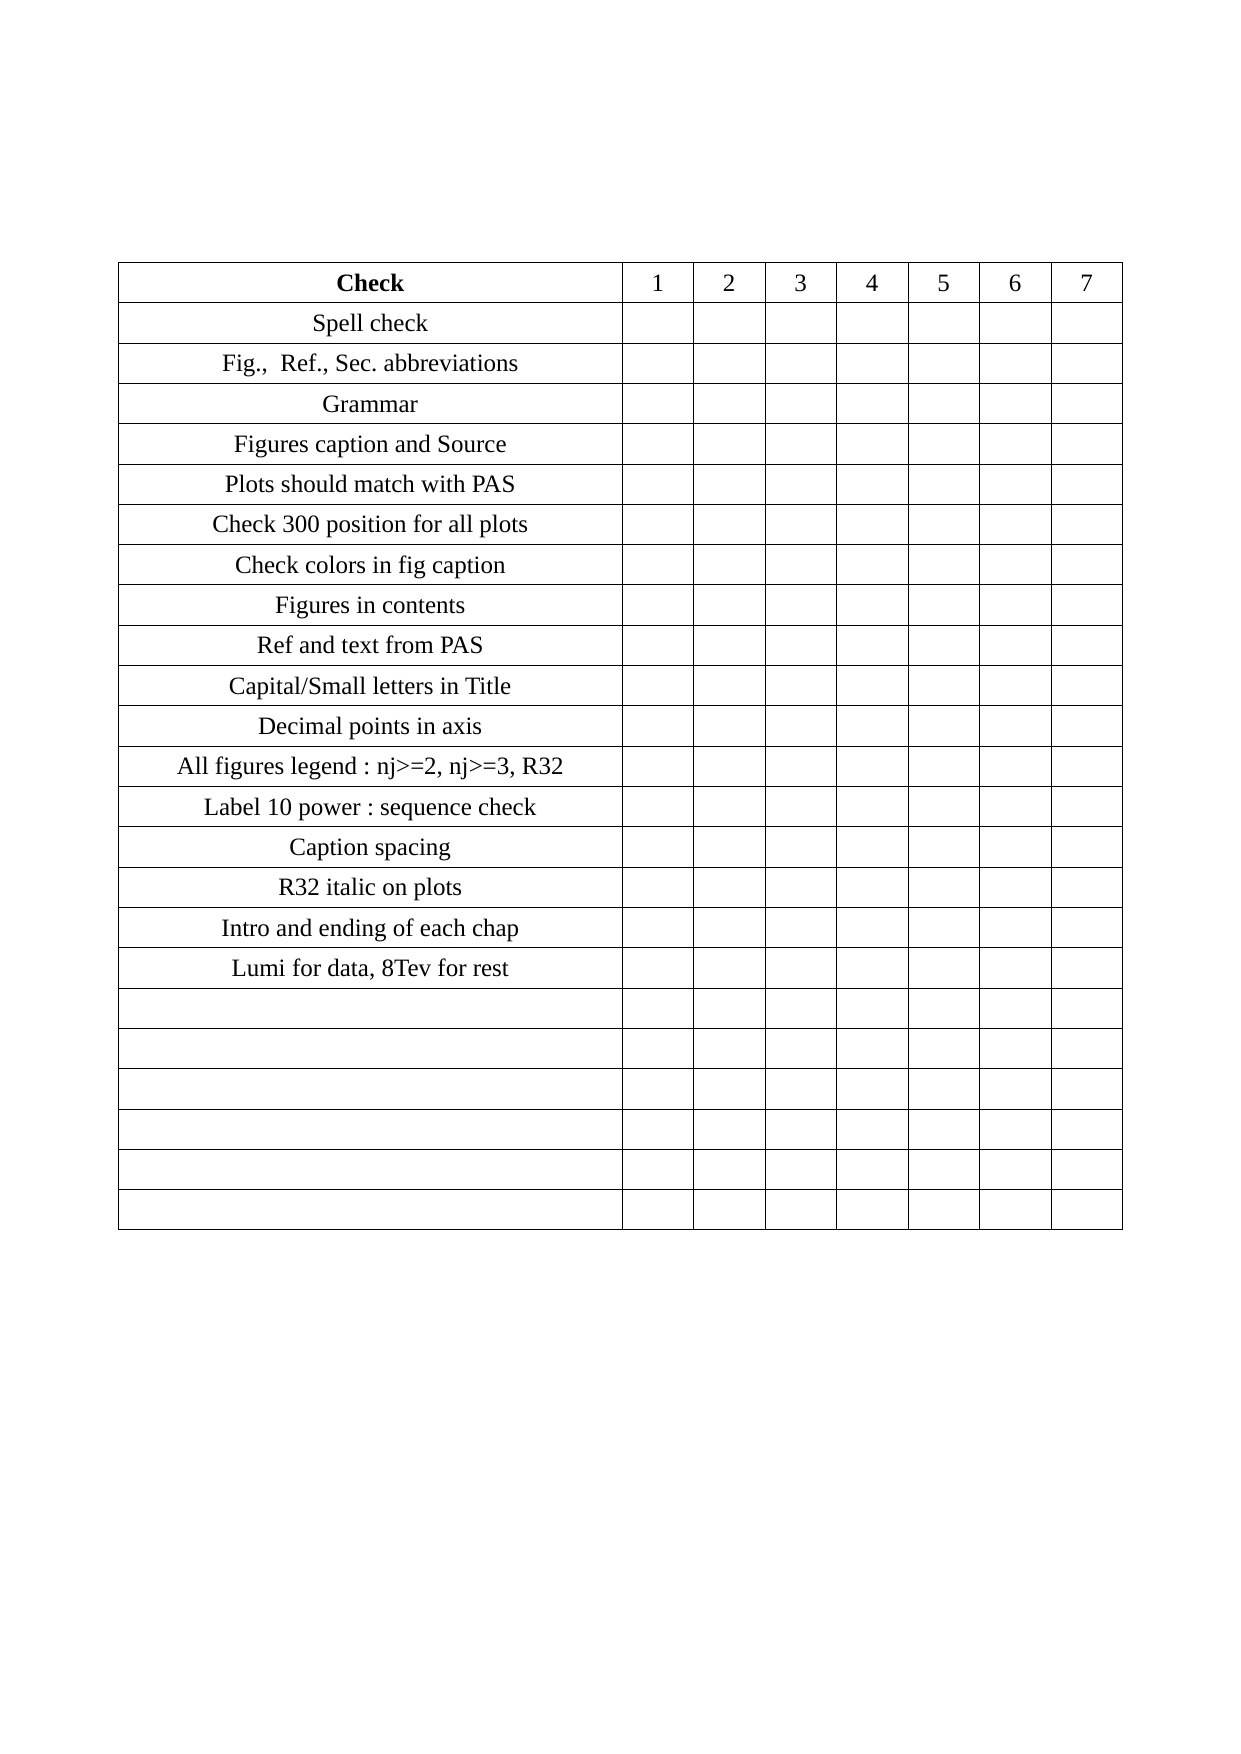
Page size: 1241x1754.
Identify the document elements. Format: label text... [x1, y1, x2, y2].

table_cell [837, 1150, 908, 1189]
table_cell [909, 747, 979, 786]
table_cell [837, 1110, 908, 1149]
table_cell [694, 948, 765, 987]
table_cell [909, 384, 979, 423]
table_cell [694, 545, 765, 584]
table_cell [694, 1110, 765, 1149]
table_cell [766, 585, 836, 625]
table_cell [837, 384, 908, 423]
table_cell [119, 1110, 622, 1149]
table_cell Fig., Ref., Sec. abbreviations [119, 344, 622, 383]
table_cell [623, 787, 693, 826]
table_header 1 [623, 263, 693, 302]
table_cell [623, 344, 693, 383]
table_cell [694, 1190, 765, 1229]
table_cell [1052, 1069, 1122, 1108]
table_cell [837, 303, 908, 342]
table_cell [909, 545, 979, 584]
table_cell [694, 1029, 765, 1068]
table_cell [694, 787, 765, 826]
table_cell [1052, 908, 1122, 947]
table_cell Caption spacing [119, 827, 622, 867]
table_cell [623, 908, 693, 947]
table_cell [119, 989, 622, 1028]
table_cell [909, 827, 979, 867]
table_cell [980, 787, 1051, 826]
table_cell [1052, 827, 1122, 867]
table_cell Lumi for data, 8Tev for rest [119, 948, 622, 987]
table_cell [837, 424, 908, 463]
table_cell Figures caption and Source [119, 424, 622, 463]
table_cell [1052, 505, 1122, 544]
table_header Check [119, 263, 622, 302]
table_cell [766, 948, 836, 987]
table_cell Ref and text from PAS [119, 626, 622, 665]
table_cell [909, 424, 979, 463]
table_cell [837, 747, 908, 786]
table_cell [980, 465, 1051, 504]
table_cell Label 10 power : sequence check [119, 787, 622, 826]
table_header 2 [694, 263, 765, 302]
table_cell [1052, 585, 1122, 625]
table_cell [837, 1069, 908, 1108]
table_cell [766, 626, 836, 665]
table_cell [837, 666, 908, 705]
table_cell Capital/Small letters in Title [119, 666, 622, 705]
table_cell [766, 706, 836, 746]
table_cell [766, 666, 836, 705]
table_cell [766, 384, 836, 423]
table_cell [766, 465, 836, 504]
table_cell [909, 1029, 979, 1068]
table_cell [766, 424, 836, 463]
table_cell [909, 706, 979, 746]
table_cell [766, 1150, 836, 1189]
table_cell [837, 787, 908, 826]
table_cell [909, 666, 979, 705]
table_cell [980, 1029, 1051, 1068]
table_cell [980, 827, 1051, 867]
table_cell Plots should match with PAS [119, 465, 622, 504]
table_cell [623, 384, 693, 423]
table_cell [909, 1069, 979, 1108]
table_cell [837, 585, 908, 625]
table_cell [766, 908, 836, 947]
table_cell [980, 626, 1051, 665]
table_cell [1052, 424, 1122, 463]
table_cell [909, 505, 979, 544]
table_cell [623, 948, 693, 987]
table_cell Check colors in fig caption [119, 545, 622, 584]
table_cell [980, 868, 1051, 907]
table_cell [980, 1110, 1051, 1149]
table_cell [980, 384, 1051, 423]
table_cell Check 300 position for all plots [119, 505, 622, 544]
table_cell [694, 989, 765, 1028]
table_cell [119, 1150, 622, 1189]
table_cell [837, 1029, 908, 1068]
table_cell [1052, 384, 1122, 423]
table_cell [909, 868, 979, 907]
table_cell [766, 1069, 836, 1108]
table_cell [1052, 1150, 1122, 1189]
table_cell [623, 747, 693, 786]
table_header 5 [909, 263, 979, 302]
table_cell [694, 747, 765, 786]
table_cell [1052, 545, 1122, 584]
table_cell [766, 868, 836, 907]
table_cell [980, 989, 1051, 1028]
table_cell [1052, 989, 1122, 1028]
table_cell [766, 747, 836, 786]
table_cell [837, 344, 908, 383]
table_cell [623, 1190, 693, 1229]
table_cell [694, 908, 765, 947]
table_cell [1052, 747, 1122, 786]
table_cell [623, 1110, 693, 1149]
table_cell [980, 666, 1051, 705]
table_cell [980, 424, 1051, 463]
table_cell [909, 585, 979, 625]
table_cell [623, 827, 693, 867]
table_cell [623, 505, 693, 544]
table_cell [909, 908, 979, 947]
table_cell Intro and ending of each chap [119, 908, 622, 947]
table_cell [623, 1069, 693, 1108]
table_cell Decimal points in axis [119, 706, 622, 746]
table_cell [694, 666, 765, 705]
table_cell [837, 989, 908, 1028]
table_cell [909, 948, 979, 987]
table_cell [623, 303, 693, 342]
table_header 4 [837, 263, 908, 302]
table_cell [980, 1150, 1051, 1189]
table_cell [1052, 787, 1122, 826]
table_cell [623, 1150, 693, 1189]
table_cell Figures in contents [119, 585, 622, 625]
table_cell [766, 827, 836, 867]
table_header 6 [980, 263, 1051, 302]
table_cell [623, 465, 693, 504]
table_cell [980, 1190, 1051, 1229]
table_cell [119, 1029, 622, 1068]
table_cell [119, 1069, 622, 1108]
table_cell [909, 1110, 979, 1149]
table_cell [766, 989, 836, 1028]
table_cell [766, 505, 836, 544]
table_cell [1052, 666, 1122, 705]
table_cell [1052, 1110, 1122, 1149]
table_cell [623, 1029, 693, 1068]
table_cell [119, 1190, 622, 1229]
table_cell [980, 344, 1051, 383]
table_cell [694, 424, 765, 463]
table_cell [980, 747, 1051, 786]
table_cell [909, 1150, 979, 1189]
table_cell [766, 545, 836, 584]
table_cell [837, 545, 908, 584]
table_cell [837, 465, 908, 504]
table_header 7 [1052, 263, 1122, 302]
table_cell [623, 585, 693, 625]
table_cell [694, 384, 765, 423]
table_cell [980, 706, 1051, 746]
table_cell [909, 989, 979, 1028]
table_cell [837, 1190, 908, 1229]
table_cell [909, 303, 979, 342]
table_cell [1052, 465, 1122, 504]
table_cell Grammar [119, 384, 622, 423]
table_cell [694, 827, 765, 867]
table_cell [694, 868, 765, 907]
table_cell [1052, 706, 1122, 746]
table_cell [623, 545, 693, 584]
table_cell [623, 666, 693, 705]
table_cell [766, 1190, 836, 1229]
table_cell [694, 585, 765, 625]
table_cell [837, 908, 908, 947]
table_cell [837, 505, 908, 544]
table_cell [1052, 1190, 1122, 1229]
table_cell [694, 465, 765, 504]
table_cell [837, 948, 908, 987]
table_cell [837, 868, 908, 907]
table_header 3 [766, 263, 836, 302]
table_cell [909, 344, 979, 383]
table_cell [980, 303, 1051, 342]
table_cell [766, 1110, 836, 1149]
table_cell [909, 465, 979, 504]
table_cell [623, 989, 693, 1028]
table_cell [1052, 1029, 1122, 1068]
table_cell [1052, 948, 1122, 987]
table_cell [694, 626, 765, 665]
table_cell [980, 1069, 1051, 1108]
table_cell All figures legend : nj>=2, nj>=3, R32 [119, 747, 622, 786]
table_cell [980, 948, 1051, 987]
table_cell [1052, 344, 1122, 383]
table_cell [980, 545, 1051, 584]
table_cell [1052, 303, 1122, 342]
table_cell [1052, 626, 1122, 665]
table_cell Spell check [119, 303, 622, 342]
table_cell [623, 706, 693, 746]
table_cell [623, 626, 693, 665]
table_cell [909, 787, 979, 826]
table_cell [980, 908, 1051, 947]
table_cell [837, 706, 908, 746]
table_cell [766, 303, 836, 342]
table_cell [766, 1029, 836, 1068]
table_cell [694, 1069, 765, 1108]
table_cell [694, 344, 765, 383]
table_cell [1052, 868, 1122, 907]
table_cell R32 italic on plots [119, 868, 622, 907]
table_cell [623, 868, 693, 907]
table_cell [980, 585, 1051, 625]
table_cell [766, 344, 836, 383]
table_cell [909, 626, 979, 665]
table_cell [909, 1190, 979, 1229]
table_cell [694, 303, 765, 342]
table_cell [694, 505, 765, 544]
table_cell [623, 424, 693, 463]
table_cell [980, 505, 1051, 544]
table_cell [694, 706, 765, 746]
table_cell [837, 626, 908, 665]
table_cell [766, 787, 836, 826]
table_cell [837, 827, 908, 867]
table_cell [694, 1150, 765, 1189]
